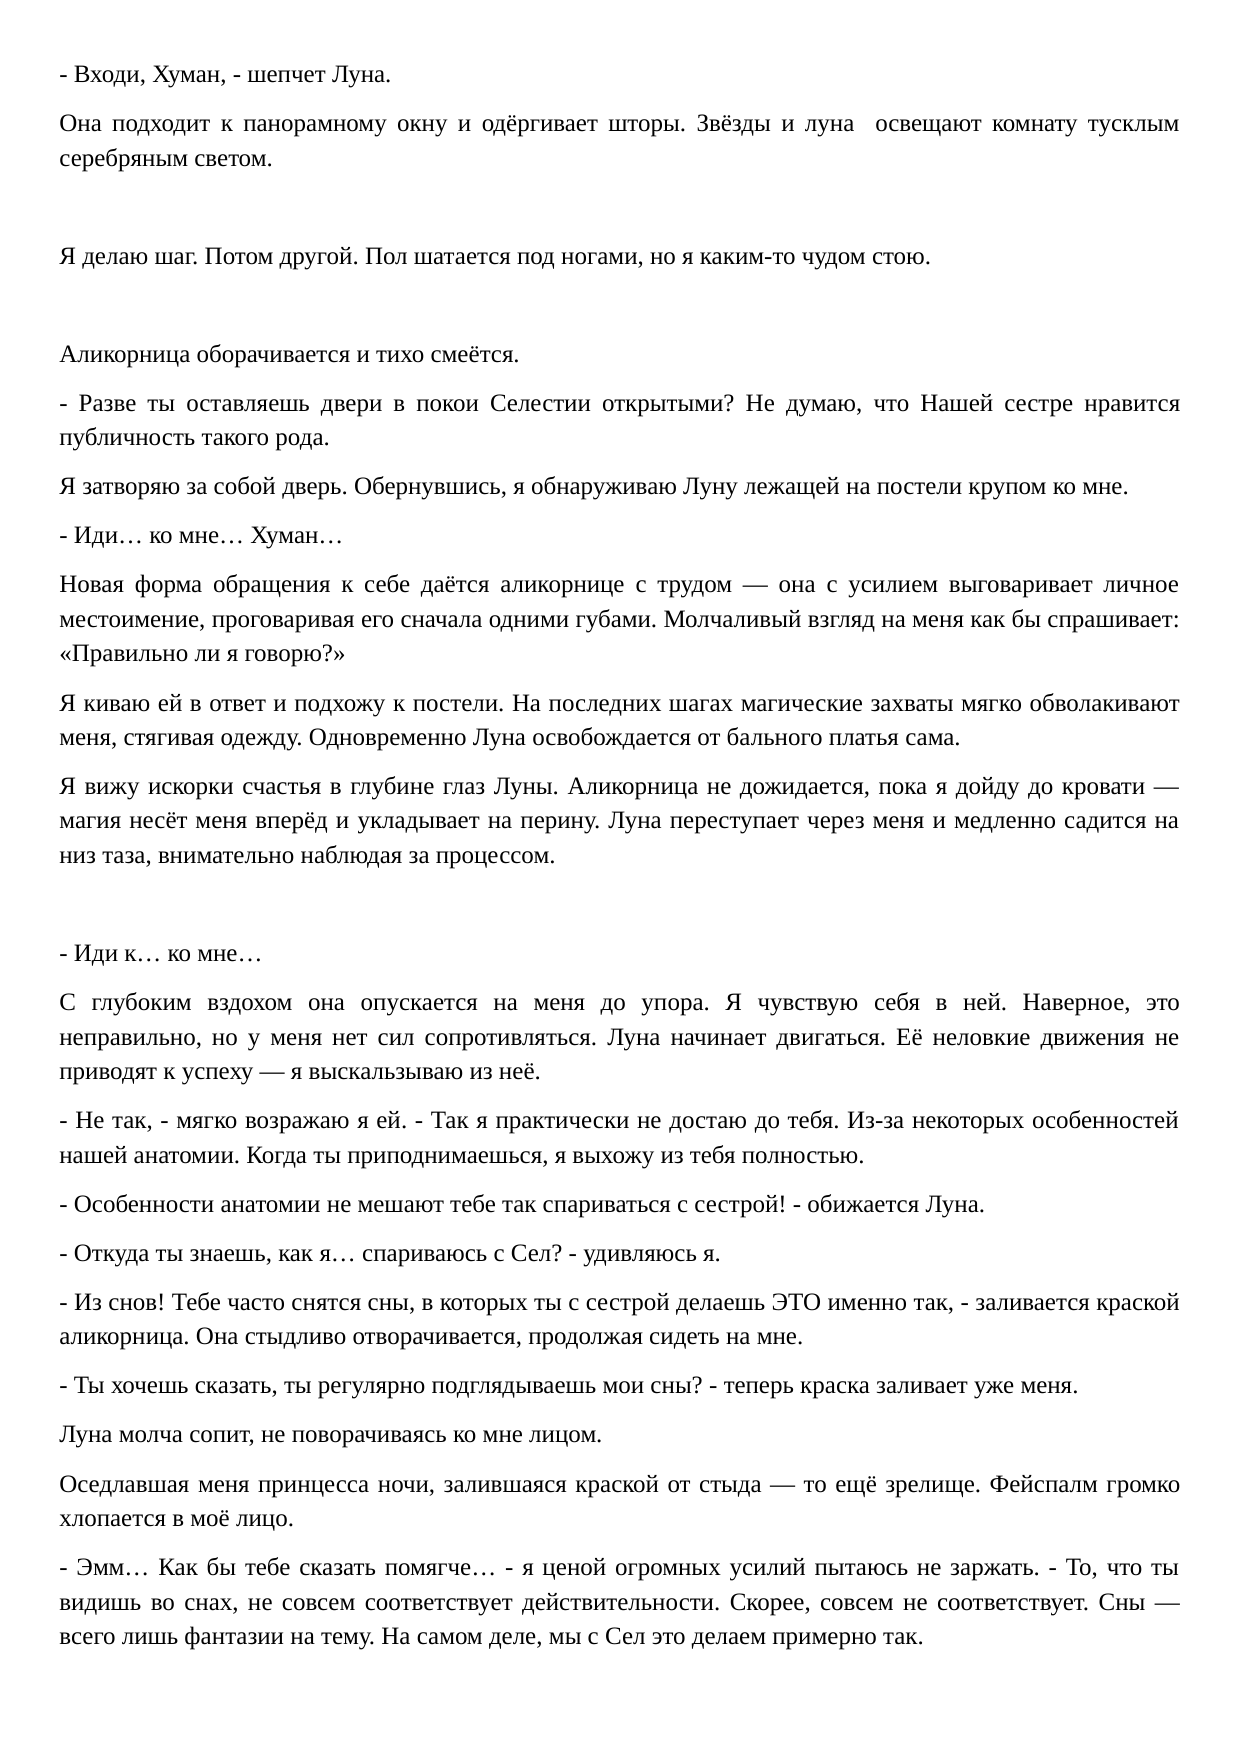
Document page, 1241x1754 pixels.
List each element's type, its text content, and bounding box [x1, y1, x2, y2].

text Аликорница оборачивается и тихо смеётся. [59, 339, 1181, 368]
text С глубоким вздохом она опускается на меня до упора. Я чувствую себя в ней. Наверное, это неправильно, но у меня нет сил сопротивляться. Луна начинает двигаться. Её неловкие движения не приводят к успеху — я выскальзываю из неё. [59, 987, 1181, 1085]
text - Не так, - мягко возражаю я ей. - Так я практически не достаю до тебя. Из-за некоторых особенностей нашей анатомии. Когда ты приподнимаешься, я выхожу из тебя полностью. [59, 1105, 1181, 1168]
text Она подходит к панорамному окну и одёргивает шторы. Звёзды и луна освещают комнату тусклым серебряным светом. [59, 108, 1181, 171]
text - Разве ты оставляешь двери в покои Селестии открытыми? Не думаю, что Нашей сестре нравится публичность такого рода. [59, 388, 1181, 451]
text - Ты хочешь сказать, ты регулярно подглядываешь мои сны? - теперь краска заливает уже меня. [59, 1371, 1181, 1399]
text - Иди… ко мне… Хуман… [59, 521, 1181, 549]
text - Иди к… ко мне… [59, 938, 1181, 967]
text - Особенности анатомии не мешают тебе так спариваться с сестрой! - обижается Луна. [59, 1189, 1181, 1218]
text Новая форма обращения к себе даётся аликорнице с трудом — она с усилием выговаривает личное местоимение, проговаривая его сначала одними губами. Молчаливый взгляд на меня как бы спрашивает: «Правильно ли я говорю?» [59, 569, 1181, 667]
text Я вижу искорки счастья в глубине глаз Луны. Аликорница не дожидается, пока я дойду до кровати — магия несёт меня вперёд и укладывает на перину. Луна переступает через меня и медленно садится на низ таза, внимательно наблюдая за процессом. [59, 771, 1181, 869]
text - Входи, Хуман, - шепчет Луна. [59, 59, 1181, 88]
text Луна молча сопит, не поворачиваясь ко мне лицом. [59, 1419, 1181, 1448]
text Оседлавшая меня принцесса ночи, залившаяся краской от стыда — то ещё зрелище. Фейспалм громко хлопается в моё лицо. [59, 1469, 1181, 1532]
text Я затворяю за собой дверь. Обернувшись, я обнаруживаю Луну лежащей на постели крупом ко мне. [59, 471, 1181, 500]
text Я делаю шаг. Потом другой. Пол шатается под ногами, но я каким-то чудом стою. [59, 241, 1181, 269]
text - Откуда ты знаешь, как я… спариваюсь с Сел? - удивляюсь я. [59, 1238, 1181, 1267]
text - Эмм… Как бы тебе сказать помягче… - я ценой огромных усилий пытаюсь не заржать. - То, что ты видишь во снах, не совсем соответствует действительности. Скорее, совсем не соответствует. Сны — всего лишь фантазии на тему. На самом деле, мы с Сел это делаем примерно так. [59, 1552, 1181, 1650]
text - Из снов! Тебе часто снятся сны, в которых ты с сестрой делаешь ЭТО именно так, - заливается краской аликорница. Она стыдливо отворачивается, продолжая сидеть на мне. [59, 1287, 1181, 1350]
text Я киваю ей в ответ и подхожу к постели. На последних шагах магические захваты мягко обволакивают меня, стягивая одежду. Одновременно Луна освобождается от бального платья сама. [59, 688, 1181, 751]
